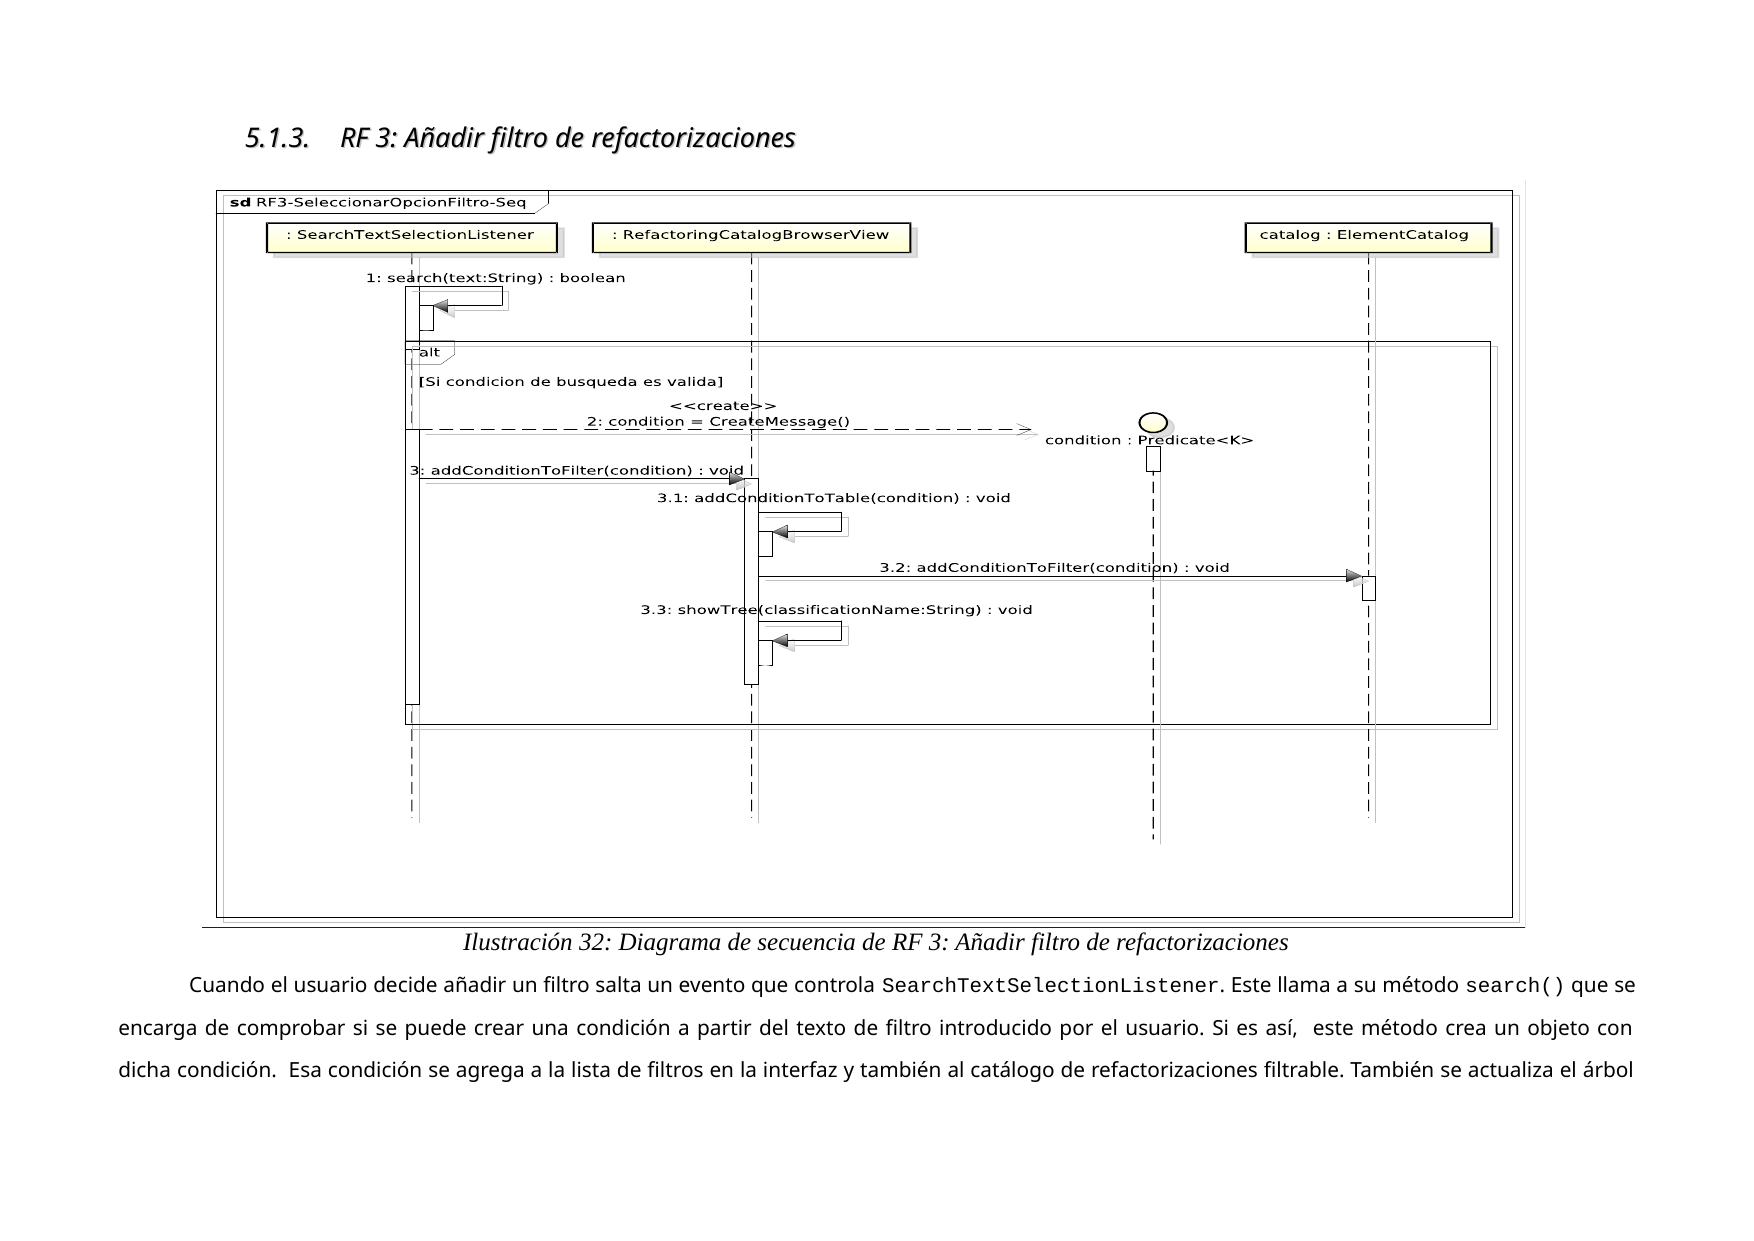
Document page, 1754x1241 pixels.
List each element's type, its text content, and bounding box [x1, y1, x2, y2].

text Cuando el usuario decide añadir un filtro salta un evento que controla SearchTextSelectionListener. Este llama a su método search() que se encarga de comprobar si se puede crear una condición a partir del texto de filtro introducido por el usuario. Si es así, este método crea un objeto con dicha condición. Esa condición se agrega a la lista de filtros en la interfaz y también al catálogo de refactorizaciones filtrable. También se actualiza el árbol [118, 167, 1636, 1084]
text Ilustración 32: Diagrama de secuencia de RF 3: Añadir filtro de refactorizaciones [202, 180, 1552, 956]
subtitle RF 3: Añadir filtro de refactorizaciones [310, 118, 1636, 155]
